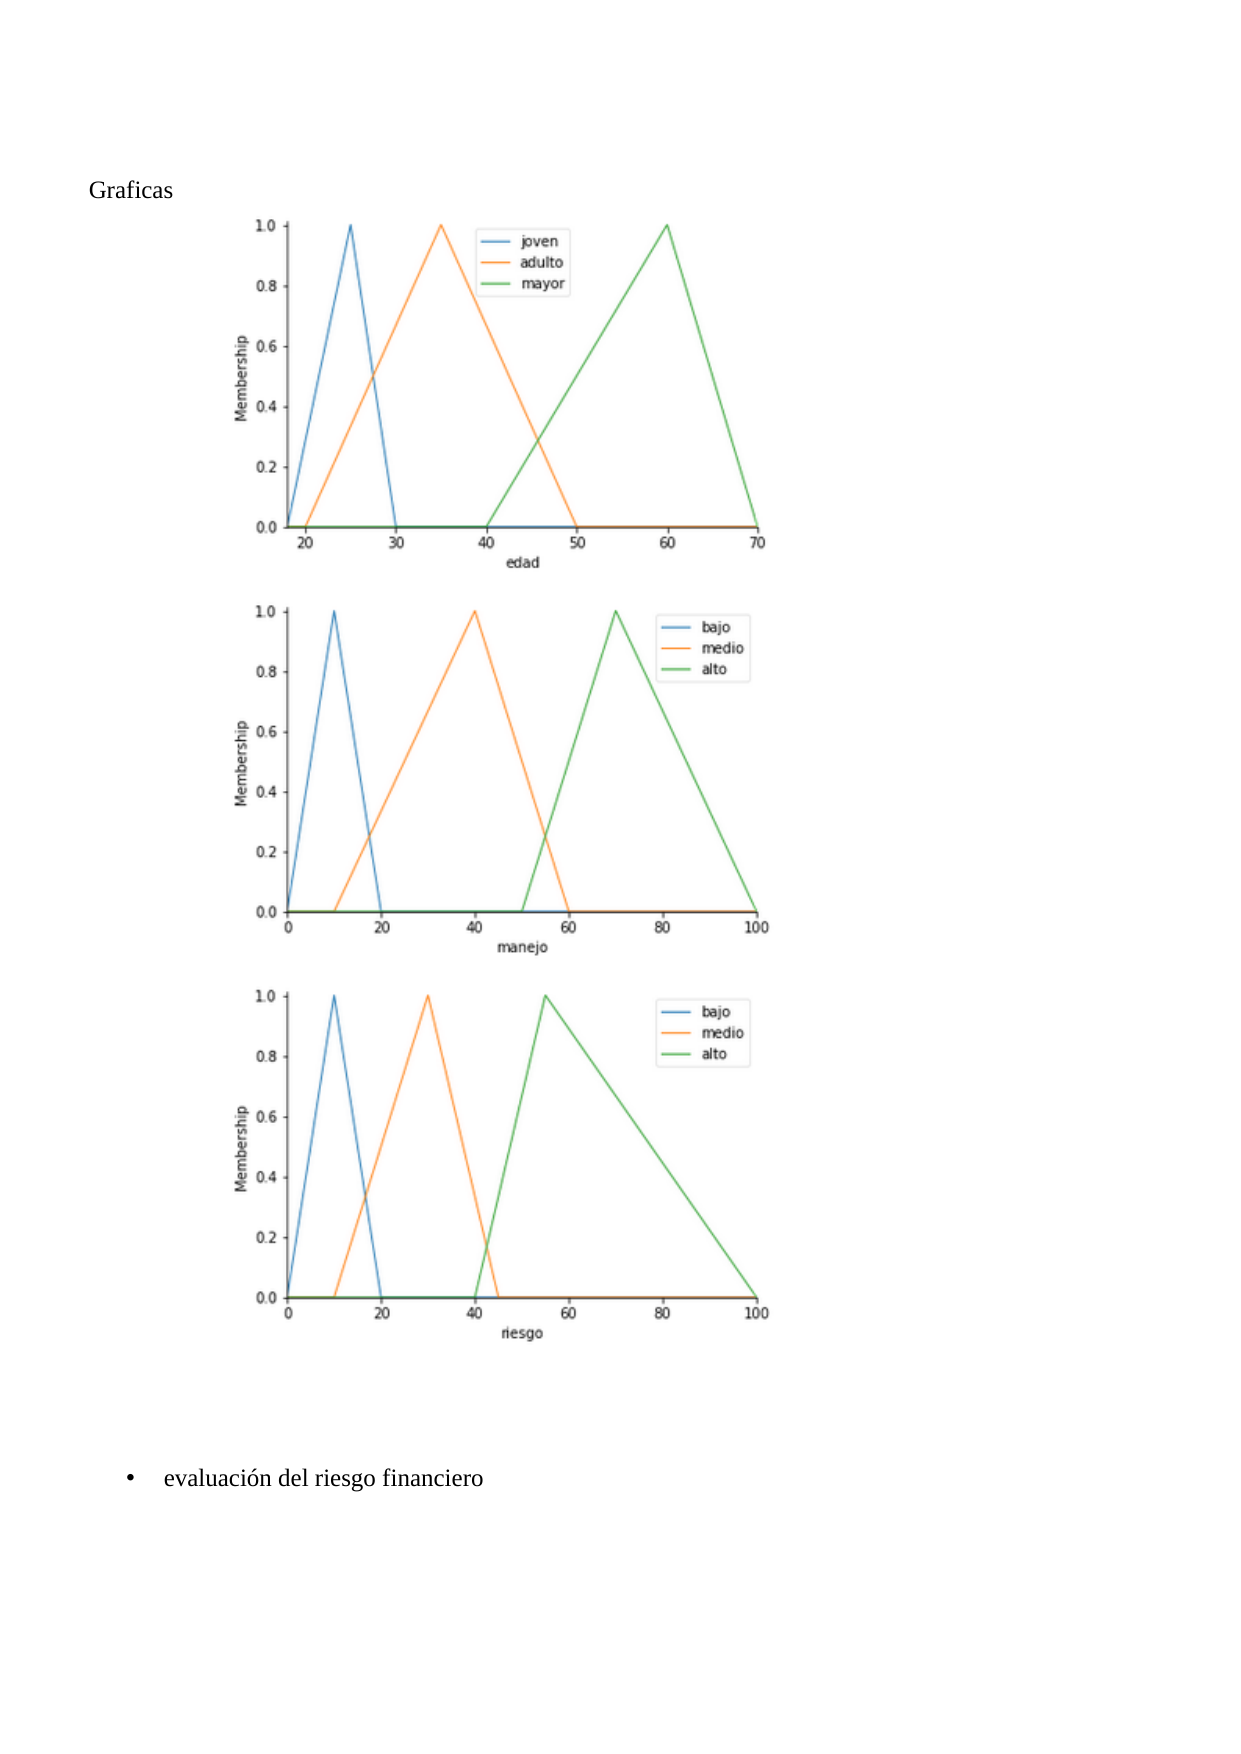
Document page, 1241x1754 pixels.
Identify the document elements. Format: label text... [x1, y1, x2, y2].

list evaluación del riesgo financiero [126, 1463, 1152, 1492]
picture [213, 204, 1028, 1348]
text Graficas [88, 176, 1152, 204]
